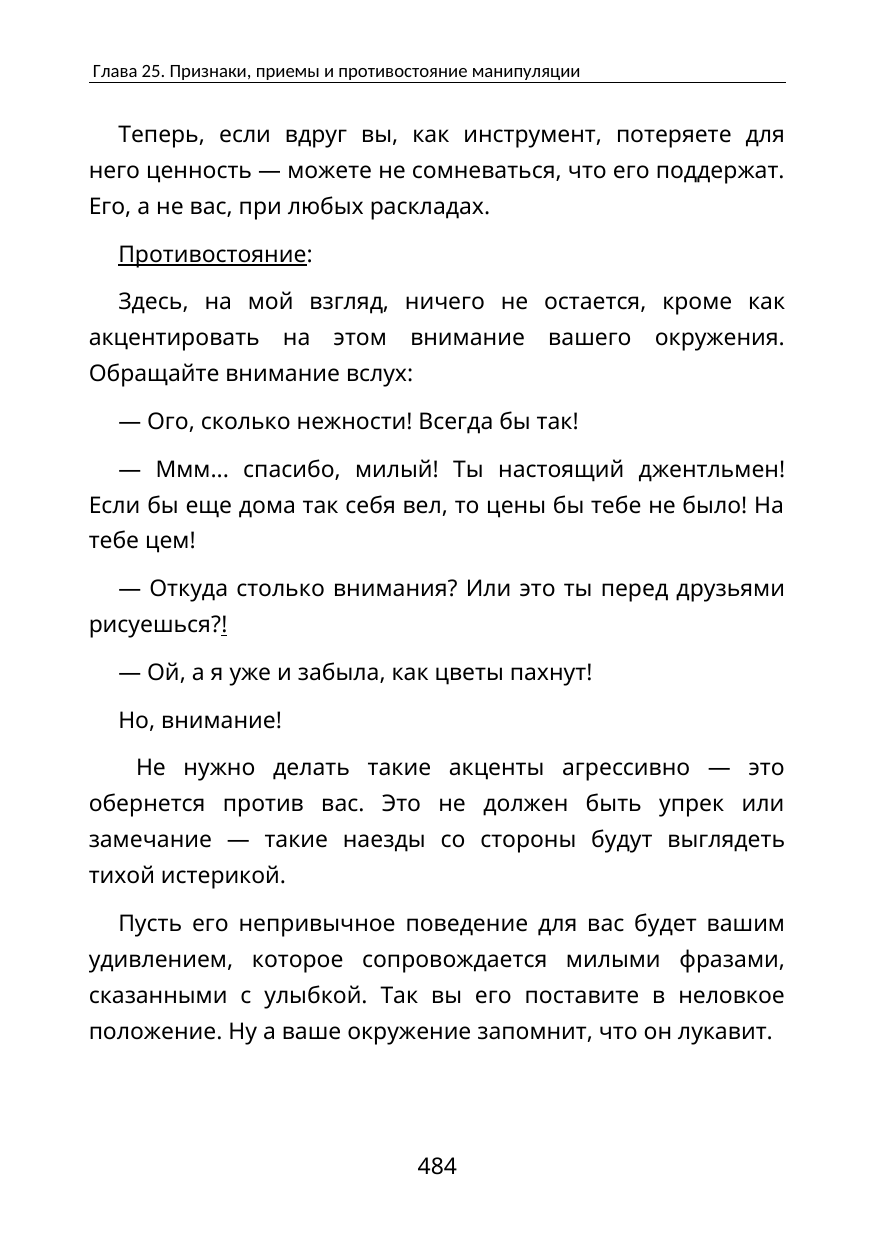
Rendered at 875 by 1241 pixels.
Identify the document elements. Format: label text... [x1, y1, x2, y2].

text Теперь, если вдруг вы, как инструмент, потеряете для него ценность — можете не сомневаться, что его поддержат. Его, а не вас, при любых раскладах. [88, 118, 786, 221]
text — Ого, сколько нежности! Всегда бы так! [88, 405, 786, 436]
text — Ммм... спасибо, милый! Ты настоящий джентльмен! Если бы еще дома так себя вел, то цены бы тебе не было! На тебе цем! [88, 453, 786, 556]
text — Откуда столько внимания? Или это ты перед друзьями рисуешься?! [88, 572, 786, 639]
text — Ой, а я уже и забыла, как цветы пахнут! [88, 656, 786, 687]
text Не нужно делать такие акценты агрессивно — это обернется против вас. Это не должен быть упрек или замечание — такие наезды со стороны будут выглядеть тихой истерикой. [88, 751, 786, 890]
text Пусть его непривычное поведение для вас будет вашим удивлением, которое сопровождается милыми фразами, сказанными с улыбкой. Так вы его поставите в неловкое положение. Ну а ваше окружение запомнит, что он лукавит. [88, 907, 786, 1046]
text Здесь, на мой взгляд, ничего не остается, кроме как акцентировать на этом внимание вашего окружения. Обращайте внимание вслух: [88, 285, 786, 388]
text Но, внимание! [88, 703, 786, 735]
text Противостояние: [88, 238, 786, 269]
